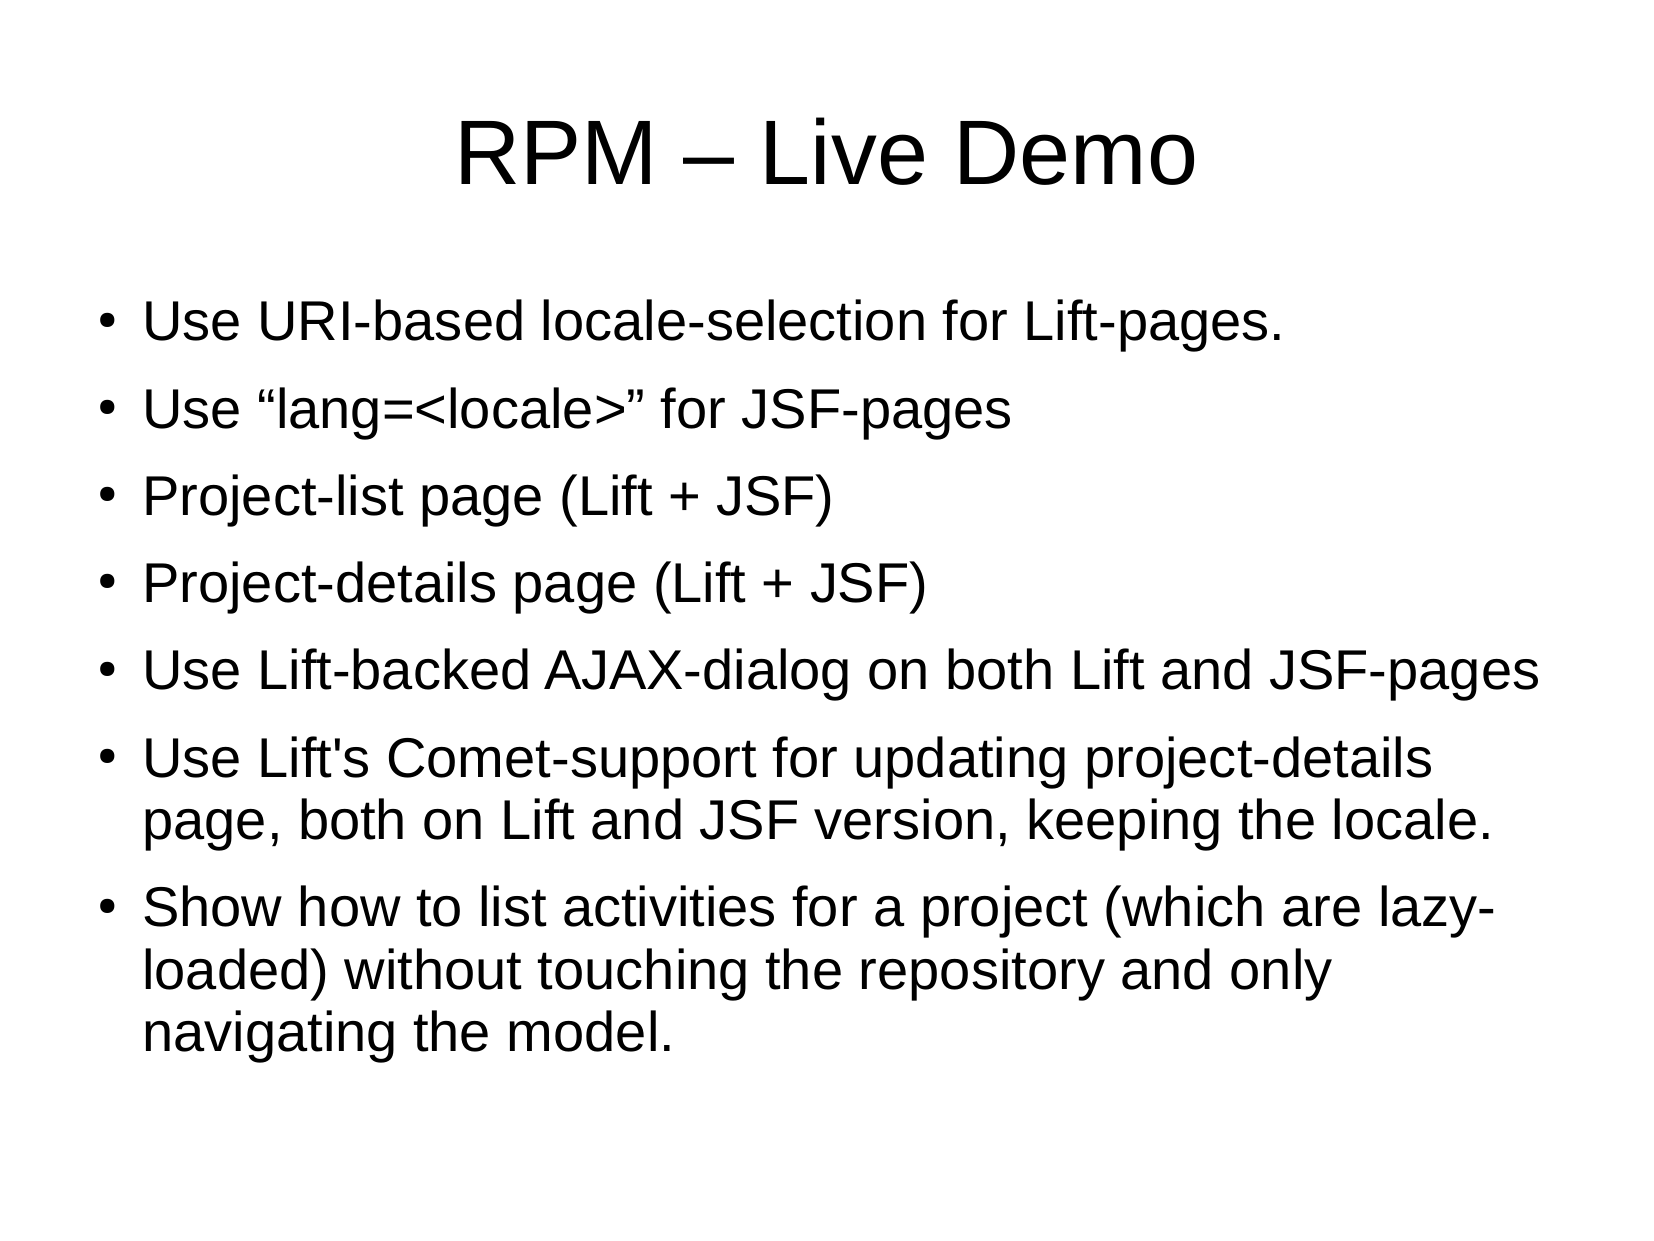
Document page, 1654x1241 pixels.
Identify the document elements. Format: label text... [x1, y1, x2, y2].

list Use URI-based locale-selection for Lift-pages. Use “lang=<locale>” for JSF-pages Project-list page (Lift + JSF) Project-details page (Lift + JSF) Use Lift-backed AJAX-dialog on both Lift and JSF-pages Use Lift's Comet-support for updating project-details page, both on Lift and JSF version, keeping the locale. Show how to list activities for a project (which are lazy-loaded) without touching the repository and only navigating the model. [82, 290, 1571, 1109]
title RPM – Live Demo [82, 49, 1571, 257]
